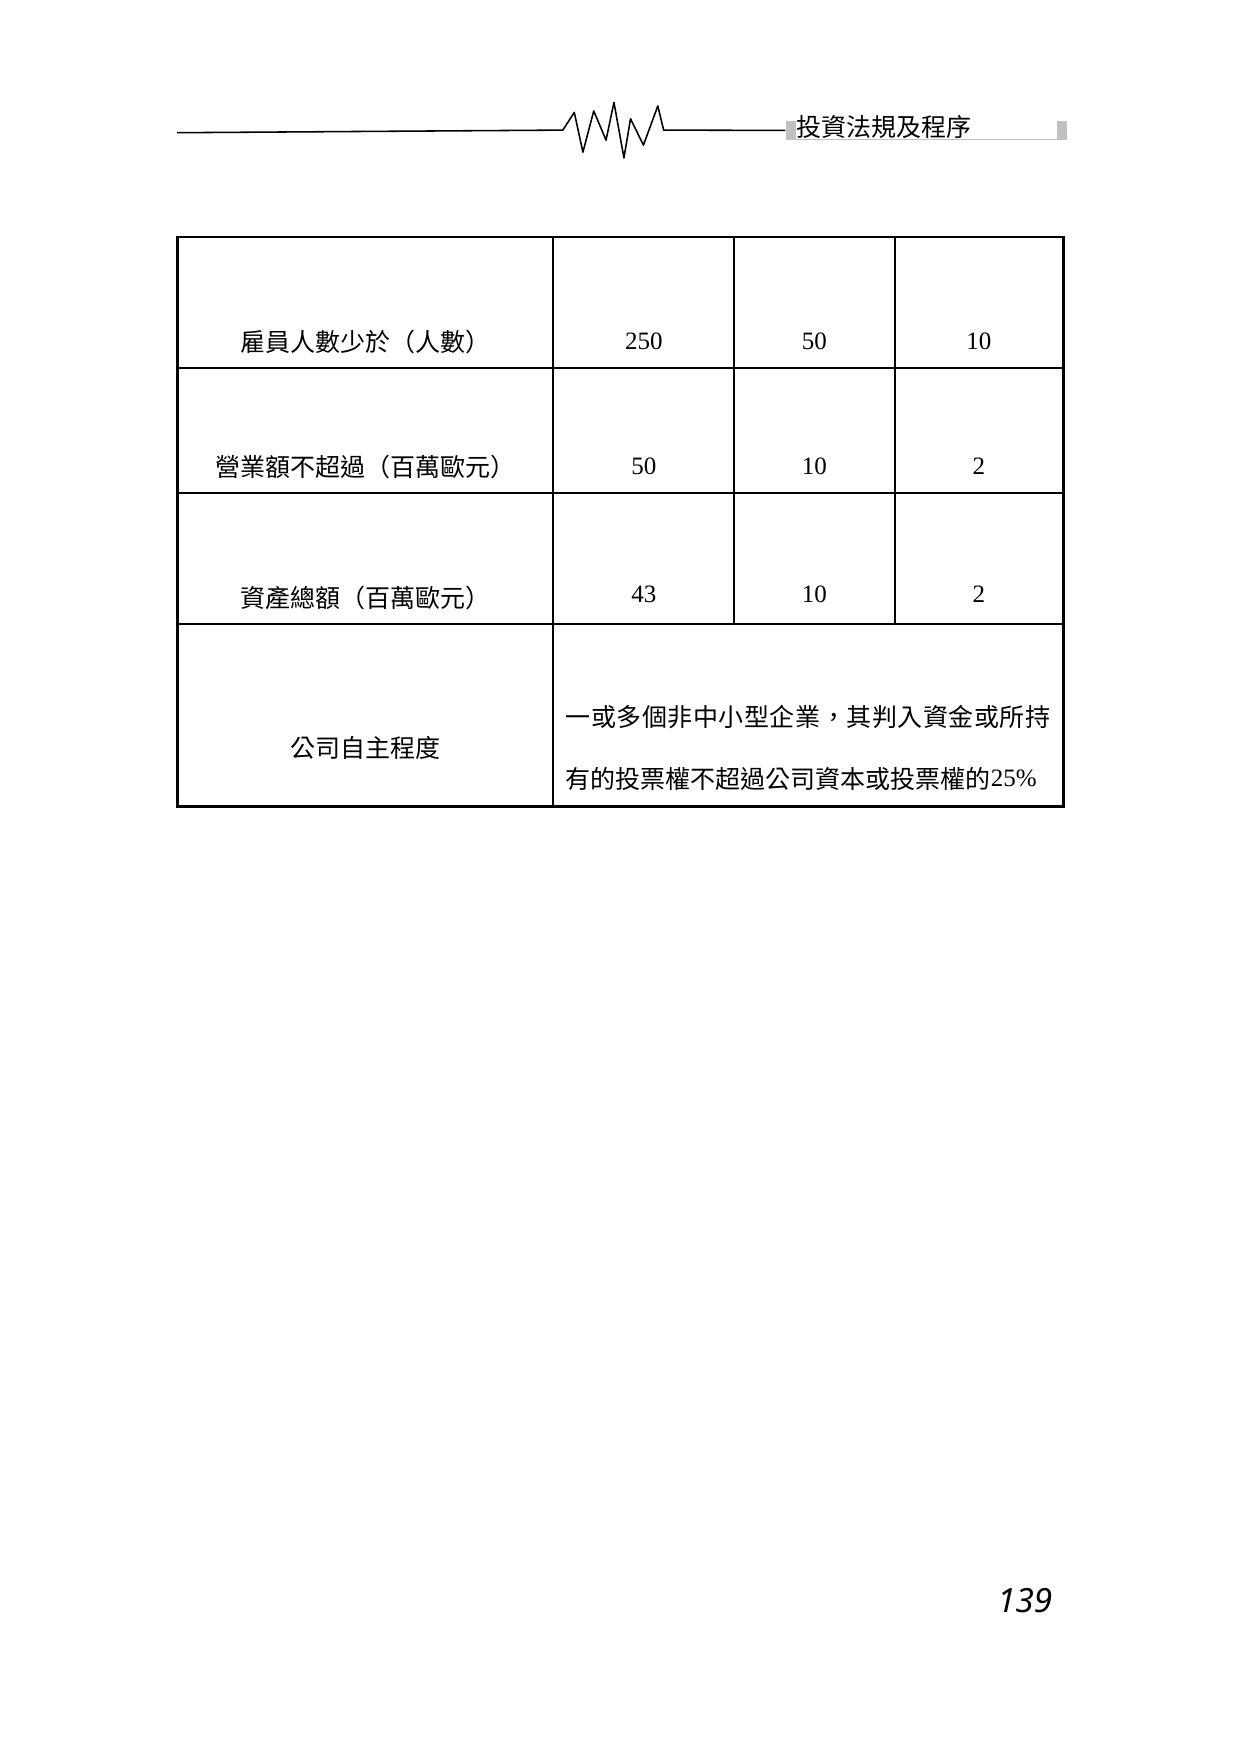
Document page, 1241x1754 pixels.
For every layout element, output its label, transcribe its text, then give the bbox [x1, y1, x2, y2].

table_cell 一或多個非中小型企業，其判入資金或所持有的投票權不超過公司資本或投票權的25% [554, 625, 1062, 805]
table_cell 10 [896, 238, 1062, 367]
table_cell 50 [735, 238, 894, 367]
table_cell 2 [896, 494, 1062, 623]
table_cell 營業額不超過（百萬歐元） [179, 369, 552, 492]
table_cell 公司自主程度 [179, 625, 552, 805]
table_cell 250 [554, 238, 733, 367]
table_cell 2 [896, 369, 1062, 492]
table_cell 資產總額（百萬歐元） [179, 494, 552, 623]
table_cell 10 [735, 369, 894, 492]
table_cell 雇員人數少於（人數） [179, 238, 552, 367]
table_cell 50 [554, 369, 733, 492]
table_cell 10 [735, 494, 894, 623]
table_cell 43 [554, 494, 733, 623]
